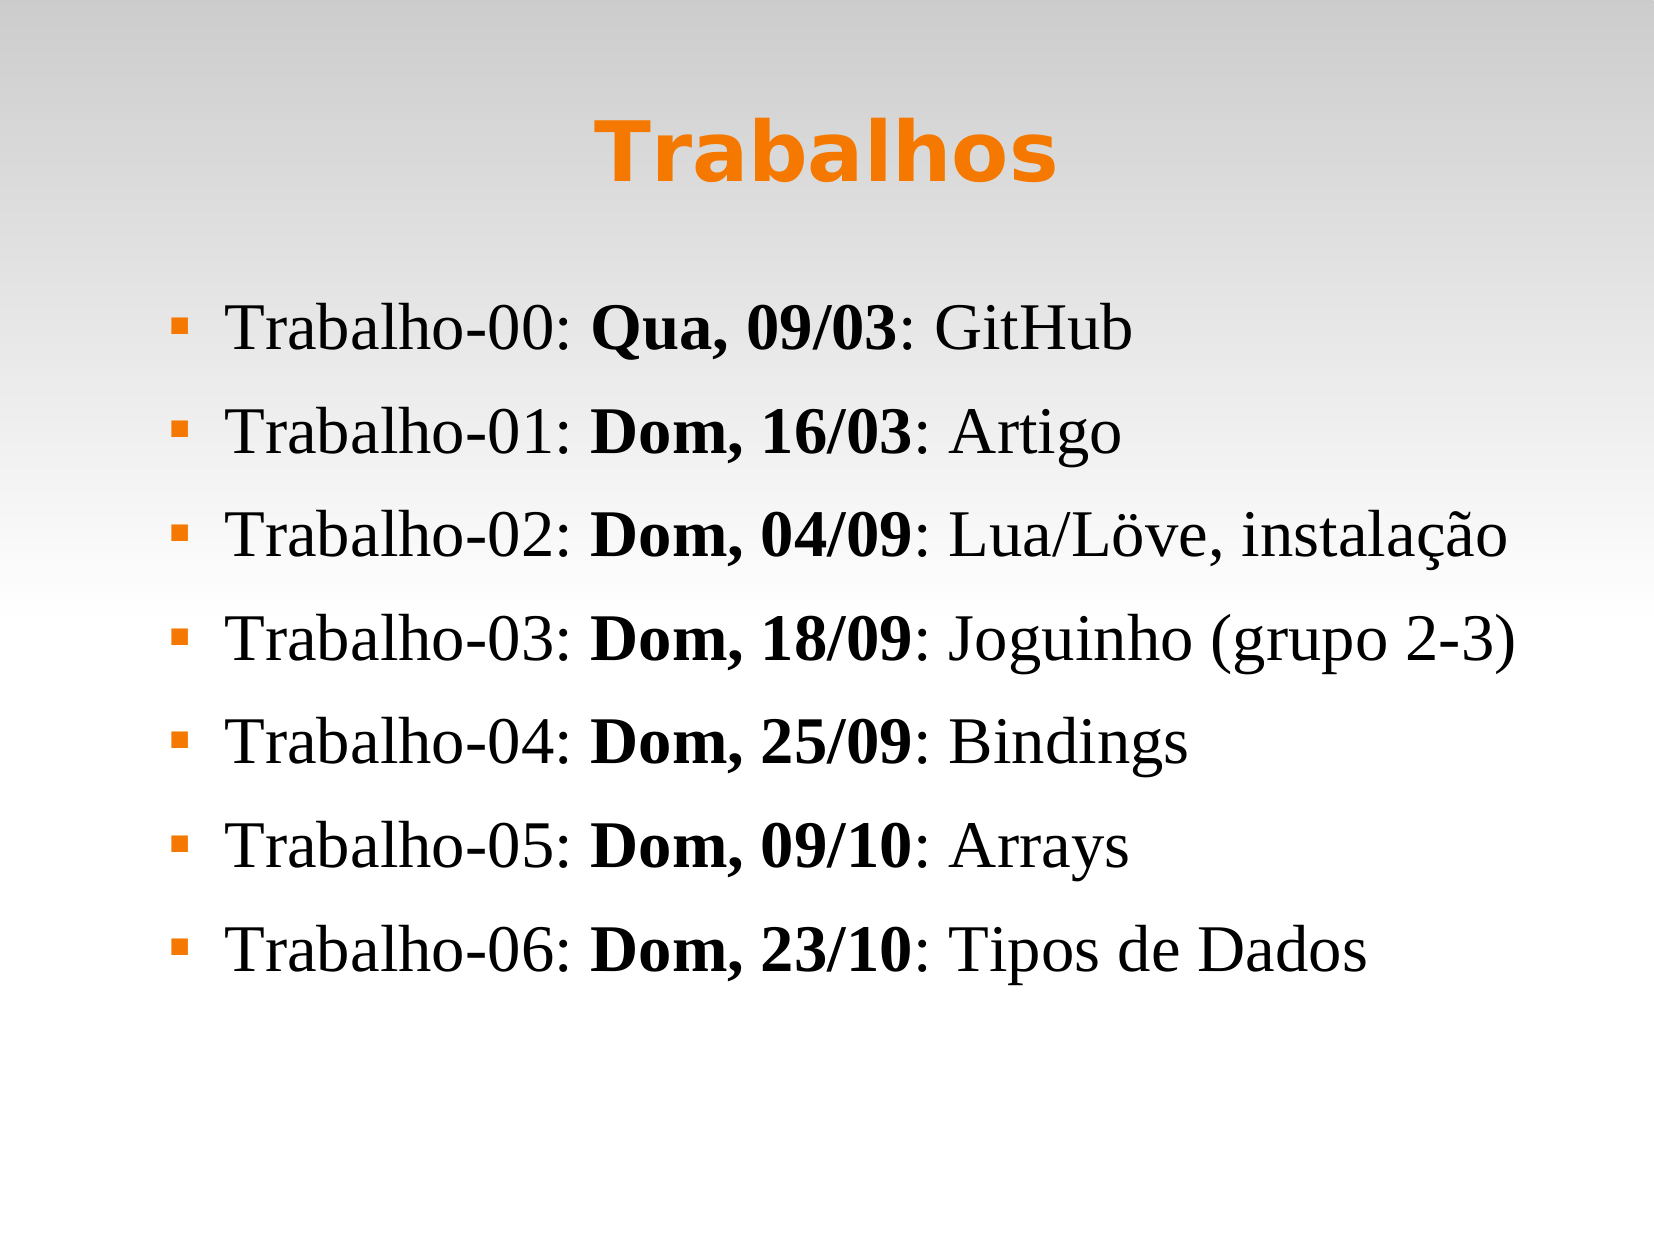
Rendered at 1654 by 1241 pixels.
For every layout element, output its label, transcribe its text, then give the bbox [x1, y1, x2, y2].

list Trabalho-00: Qua, 09/03: GitHub Trabalho-01: Dom, 16/03: Artigo Trabalho-02: Dom, 04/09: Lua/Löve, instalação Trabalho-03: Dom, 18/09: Joguinho (grupo 2-3) Trabalho-04: Dom, 25/09: Bindings Trabalho-05: Dom, 09/10: Arrays Trabalho-06: Dom, 23/10: Tipos de Dados [82, 290, 1571, 1109]
title Trabalhos [82, 49, 1571, 257]
